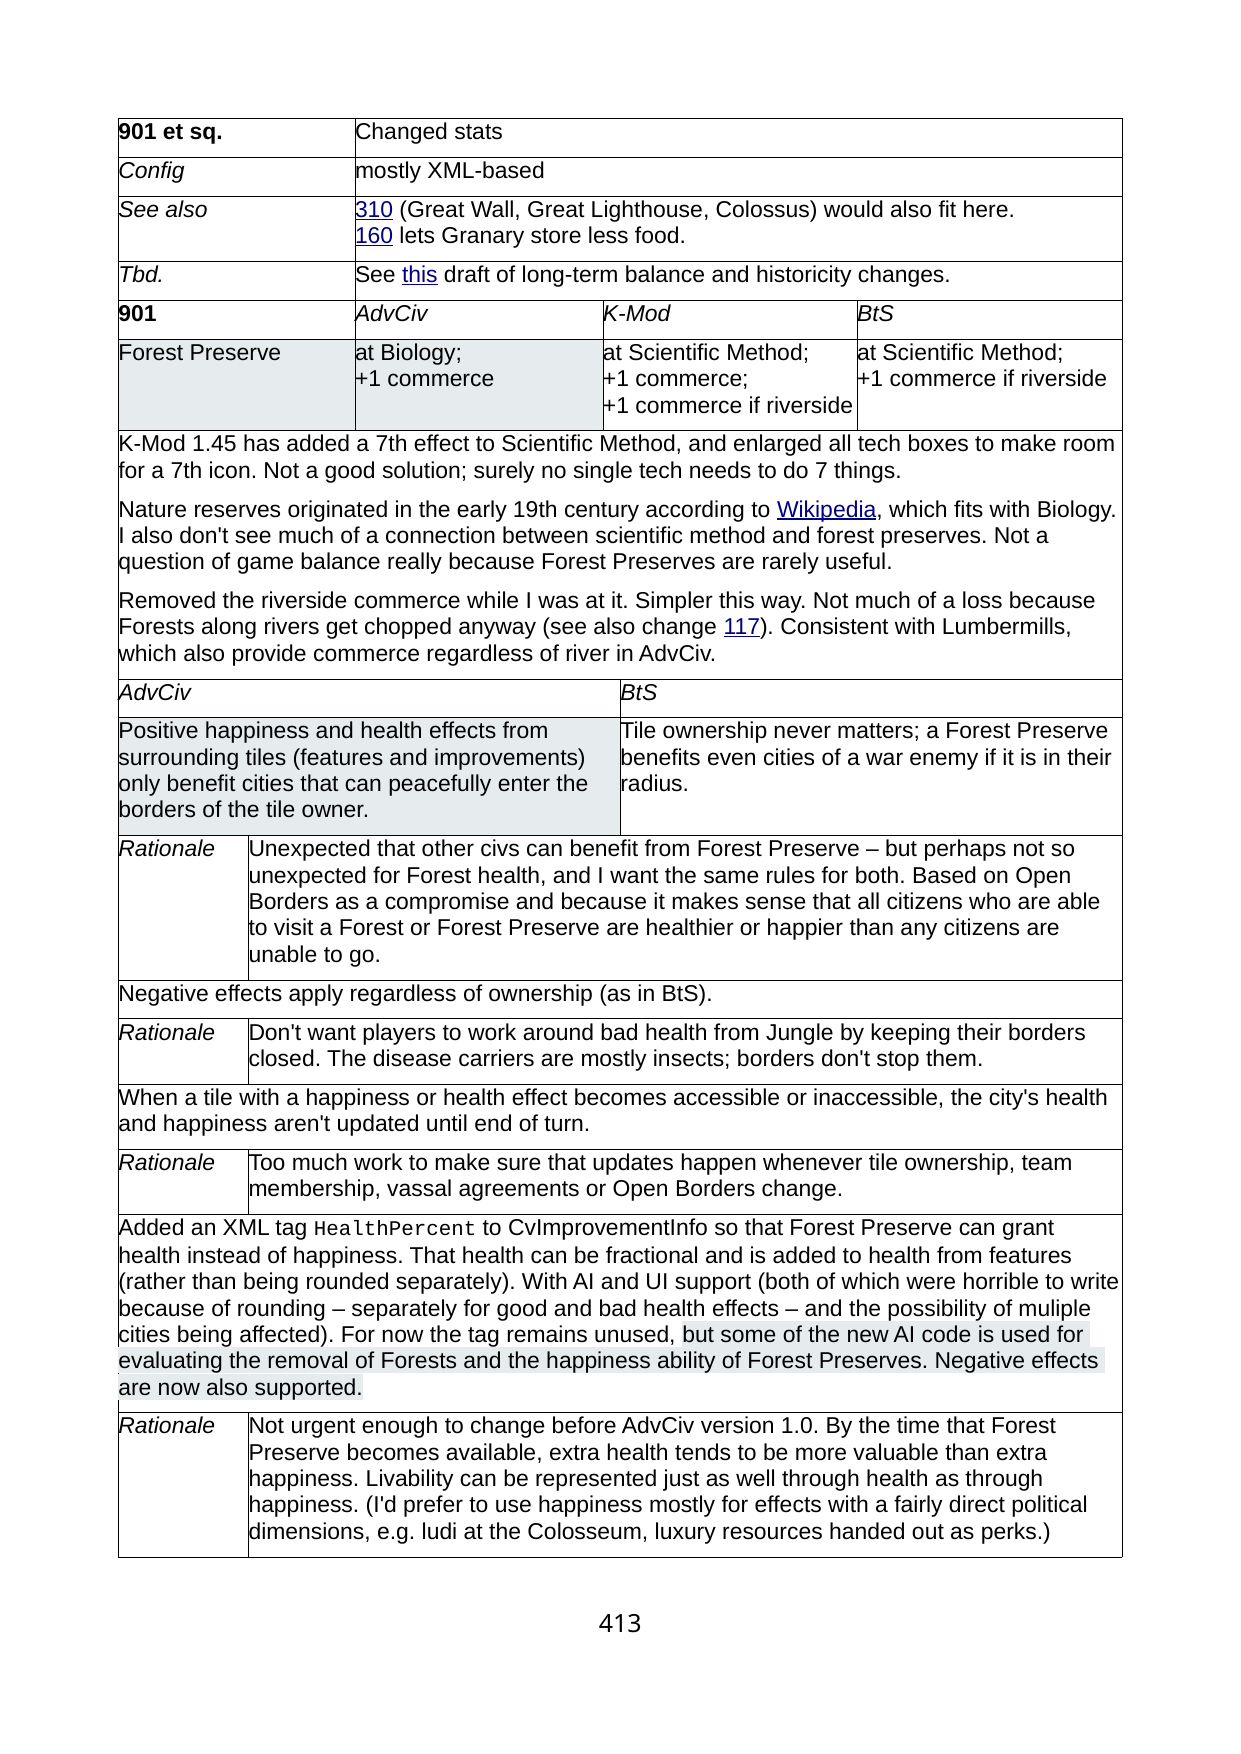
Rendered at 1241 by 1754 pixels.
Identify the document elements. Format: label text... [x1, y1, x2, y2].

table_cell at Scientific Method; +1 commerce; +1 commerce if riverside [604, 340, 857, 430]
table_cell BtS [858, 301, 1122, 339]
table_cell See also [119, 197, 355, 261]
table_cell AdvCiv [356, 301, 603, 339]
table_cell Forest Preserve [119, 340, 355, 430]
table_header Changed stats [356, 119, 1122, 157]
table_cell Rationale [119, 1413, 248, 1557]
table_cell 310 (Great Wall, Great Lighthouse, Colossus) would also fit here. 160 lets Granary store less food. [356, 197, 1122, 261]
table_cell at Scientific Method; +1 commerce if riverside [858, 340, 1122, 430]
table_cell Added an XML tag HealthPercent to CvImprovementInfo so that Forest Preserve can grant health instead of happiness. That health can be fractional and is added to health from features (rather than being rounded separately). With AI and UI support (both of which were horrible to write because of rounding – separately for good and bad health effects – and the possibility of muliple cities being affected). For now the tag remains unused, but some of the new AI code is used for evaluating the removal of Forests and the happiness ability of Forest Preserves. Negative effects are now also supported. [119, 1215, 1122, 1412]
table_cell Positive happiness and health effects from surrounding tiles (features and improvements) only benefit cities that can peacefully enter the borders of the tile owner. [119, 718, 620, 835]
table_cell Rationale [119, 1019, 248, 1083]
table_cell Negative effects apply regardless of ownership (as in BtS). [119, 981, 1122, 1018]
table_cell AdvCiv [119, 680, 620, 717]
table_cell Rationale [119, 836, 248, 979]
table_cell K-Mod 1.45 has added a 7th effect to Scientific Method, and enlarged all tech boxes to make room for a 7th icon. Not a good solution; surely no single tech needs to do 7 things. Nature reserves originated in the early 19th century according to Wikipedia, which fits with Biology. I also don't see much of a connection between scientific method and forest preserves. Not a question of game balance really because Forest Preserves are rarely useful. Removed the riverside commerce while I was at it. Simpler this way. Not much of a loss because Forests along rivers get chopped anyway (see also change 117). Consistent with Lumbermills, which also provide commerce regardless of river in AdvCiv. [119, 431, 1122, 678]
table_cell When a tile with a happiness or health effect becomes accessible or inaccessible, the city's health and happiness aren't updated until end of turn. [119, 1085, 1122, 1149]
table_header 901 et sq. [119, 119, 355, 157]
table_cell mostly XML-based [356, 158, 1122, 196]
table_cell See this draft of long-term balance and historicity changes. [356, 262, 1122, 300]
table_cell BtS [621, 680, 1122, 717]
table_cell Rationale [119, 1150, 248, 1214]
table_cell Don't want players to work around bad health from Jungle by keeping their borders closed. The disease carriers are mostly insects; borders don't stop them. [249, 1019, 1122, 1083]
table_cell K-Mod [604, 301, 857, 339]
table_cell Tile ownership never matters; a Forest Preserve benefits even cities of a war enemy if it is in their radius. [621, 718, 1122, 835]
table_cell Not urgent enough to change before AdvCiv version 1.0. By the time that Forest Preserve becomes available, extra health tends to be more valuable than extra happiness. Livability can be represented just as well through health as through happiness. (I'd prefer to use happiness mostly for effects with a fairly direct political dimensions, e.g. ludi at the Colosseum, luxury resources handed out as perks.) [249, 1413, 1122, 1557]
table_cell Config [119, 158, 355, 196]
table_cell at Biology; +1 commerce [356, 340, 603, 430]
table_cell Tbd. [119, 262, 355, 300]
table_cell Unexpected that other civs can benefit from Forest Preserve – but perhaps not so unexpected for Forest health, and I want the same rules for both. Based on Open Borders as a compromise and because it makes sense that all citizens who are able to visit a Forest or Forest Preserve are healthier or happier than any citizens are unable to go. [249, 836, 1122, 979]
table_cell 901 [119, 301, 355, 339]
table_cell Too much work to make sure that updates happen whenever tile ownership, team membership, vassal agreements or Open Borders change. [249, 1150, 1122, 1214]
